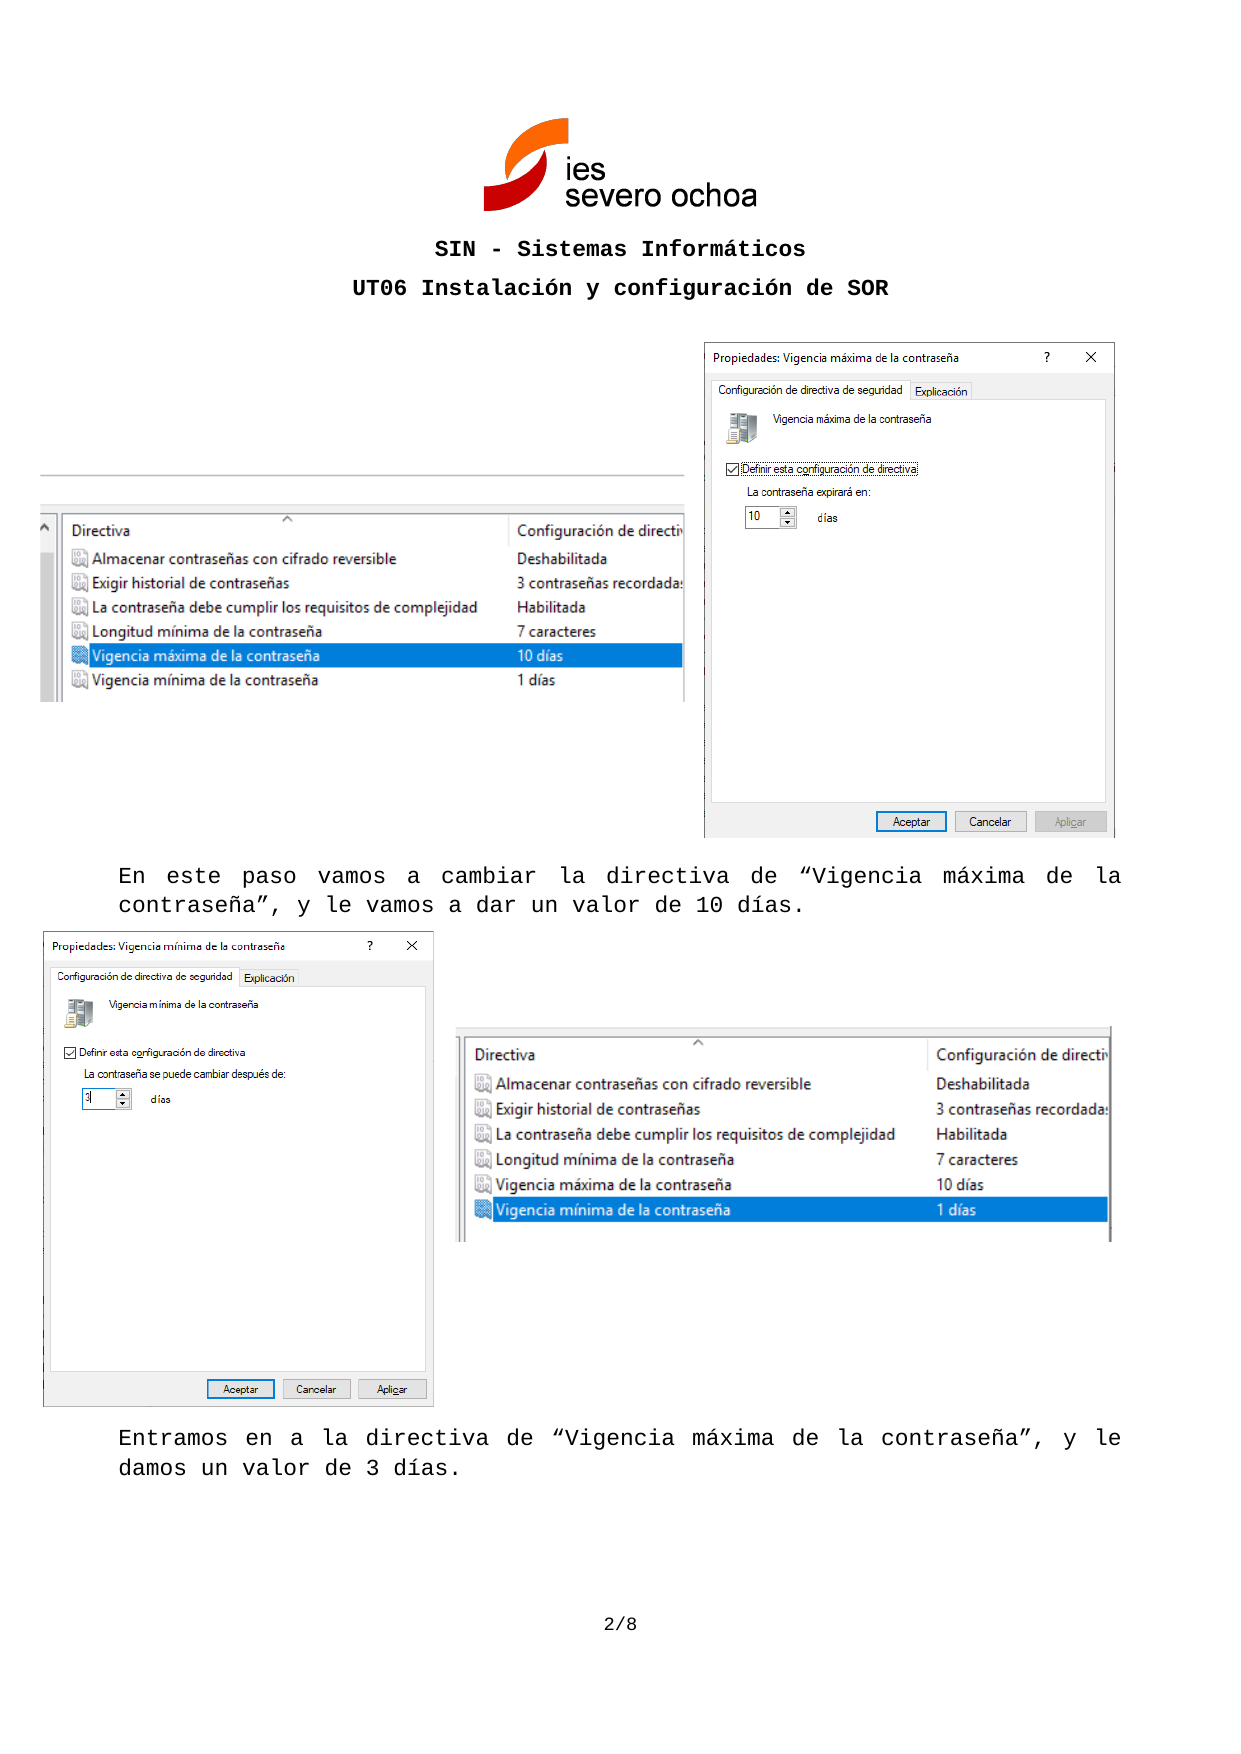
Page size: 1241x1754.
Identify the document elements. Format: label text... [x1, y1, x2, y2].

text Entramos en a la directiva de “Vigencia máxima de la contraseña”, y le damos un valor de 3 días. [118, 1426, 1122, 1482]
picture [40, 466, 685, 702]
picture [704, 340, 1116, 838]
picture [43, 930, 434, 1407]
picture [483, 118, 757, 211]
picture [455, 1026, 1113, 1242]
text En este paso vamos a cambiar la directiva de “Vigencia máxima de la contraseña”, y le vamos a dar un valor de 10 días. [118, 864, 1122, 920]
